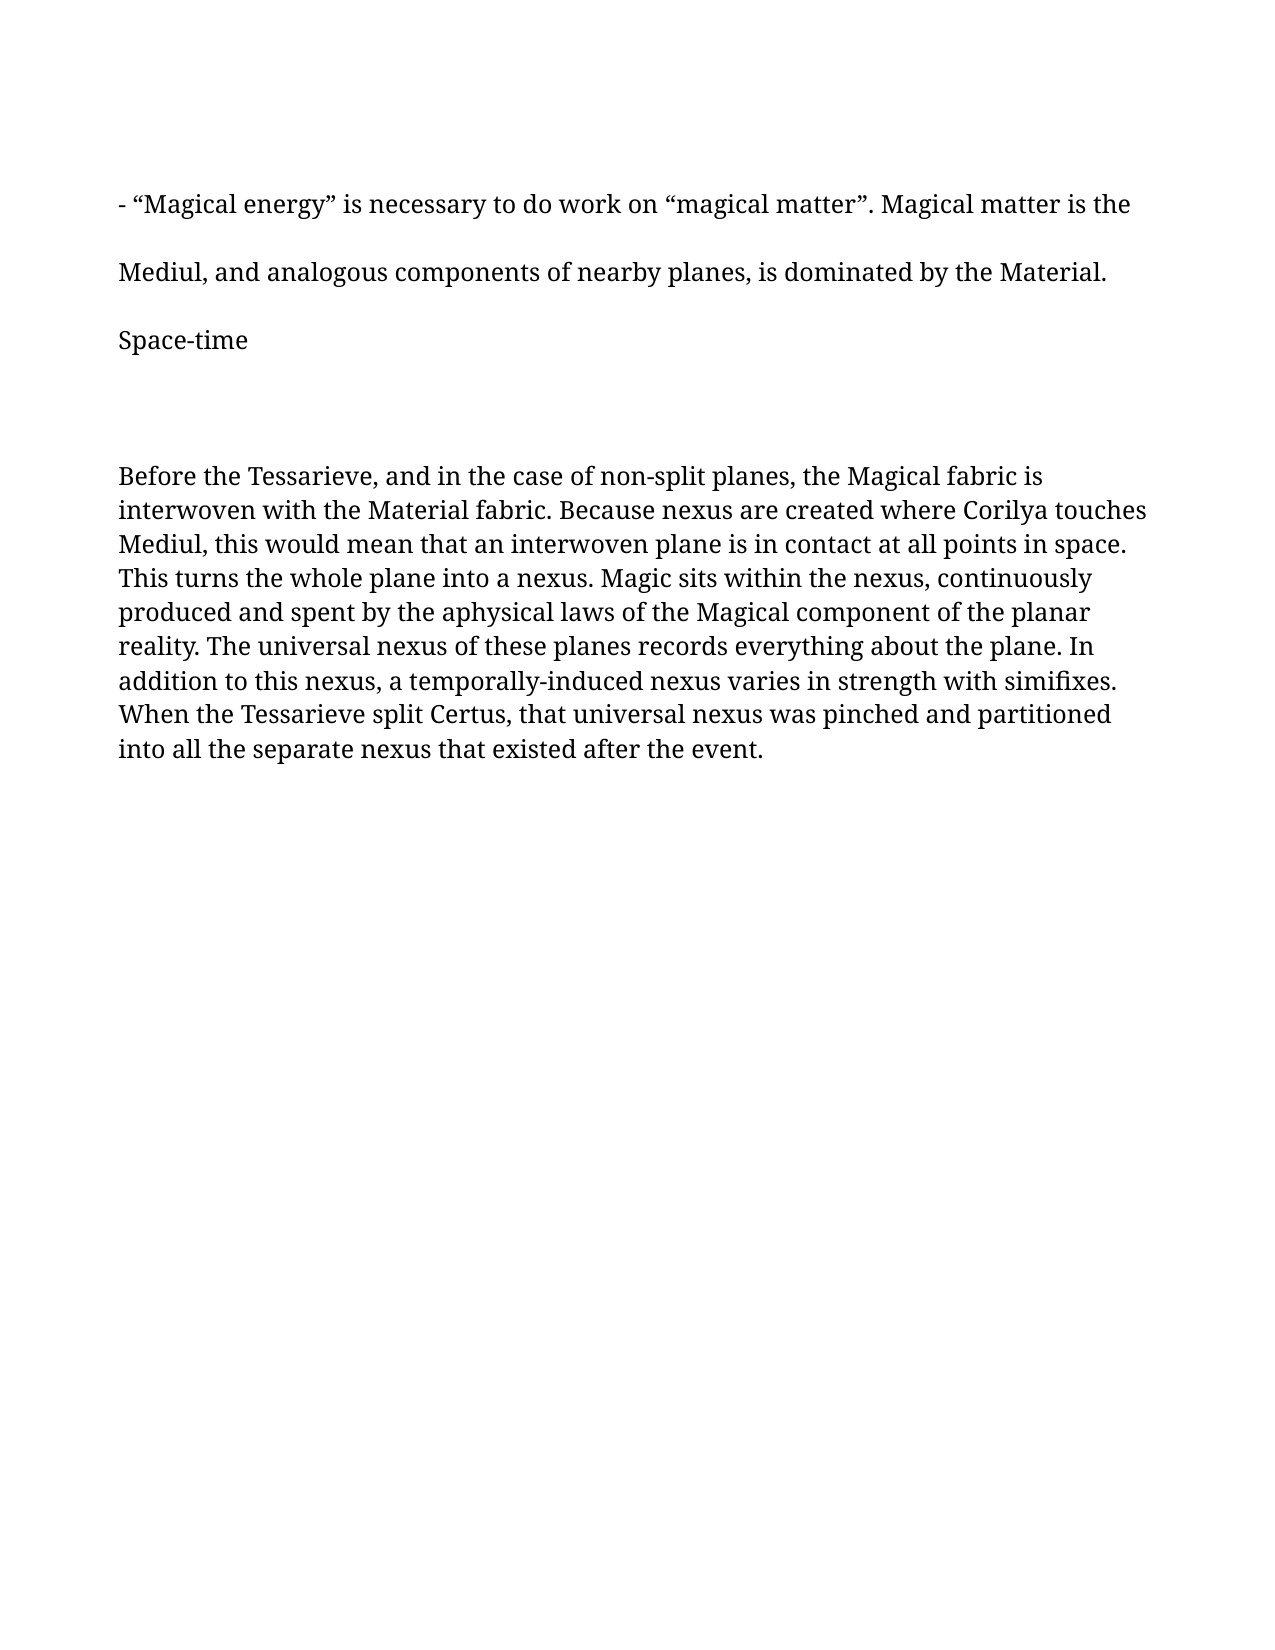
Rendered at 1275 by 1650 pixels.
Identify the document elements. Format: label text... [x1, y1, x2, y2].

text Space-time [118, 322, 1157, 357]
text Mediul, and analogous components of nearby planes, is dominated by the Material. [118, 254, 1157, 288]
text - “Magical energy” is necessary to do work on “magical matter”. Magical matter is the [118, 186, 1157, 220]
text Before the Tessarieve, and in the case of non-split planes, the Magical fabric is interwoven with the Material fabric. Because nexus are created where Corilya touches Mediul, this would mean that an interwoven plane is in contact at all points in space. This turns the whole plane into a nexus. Magic sits within the nexus, continuously produced and spent by the aphysical laws of the Magical component of the planar reality. The universal nexus of these planes records everything about the plane. In addition to this nexus, a temporally-induced nexus varies in strength with simifixes. When the Tessarieve split Certus, that universal nexus was pinched and partitioned into all the separate nexus that existed after the event. [118, 459, 1157, 765]
